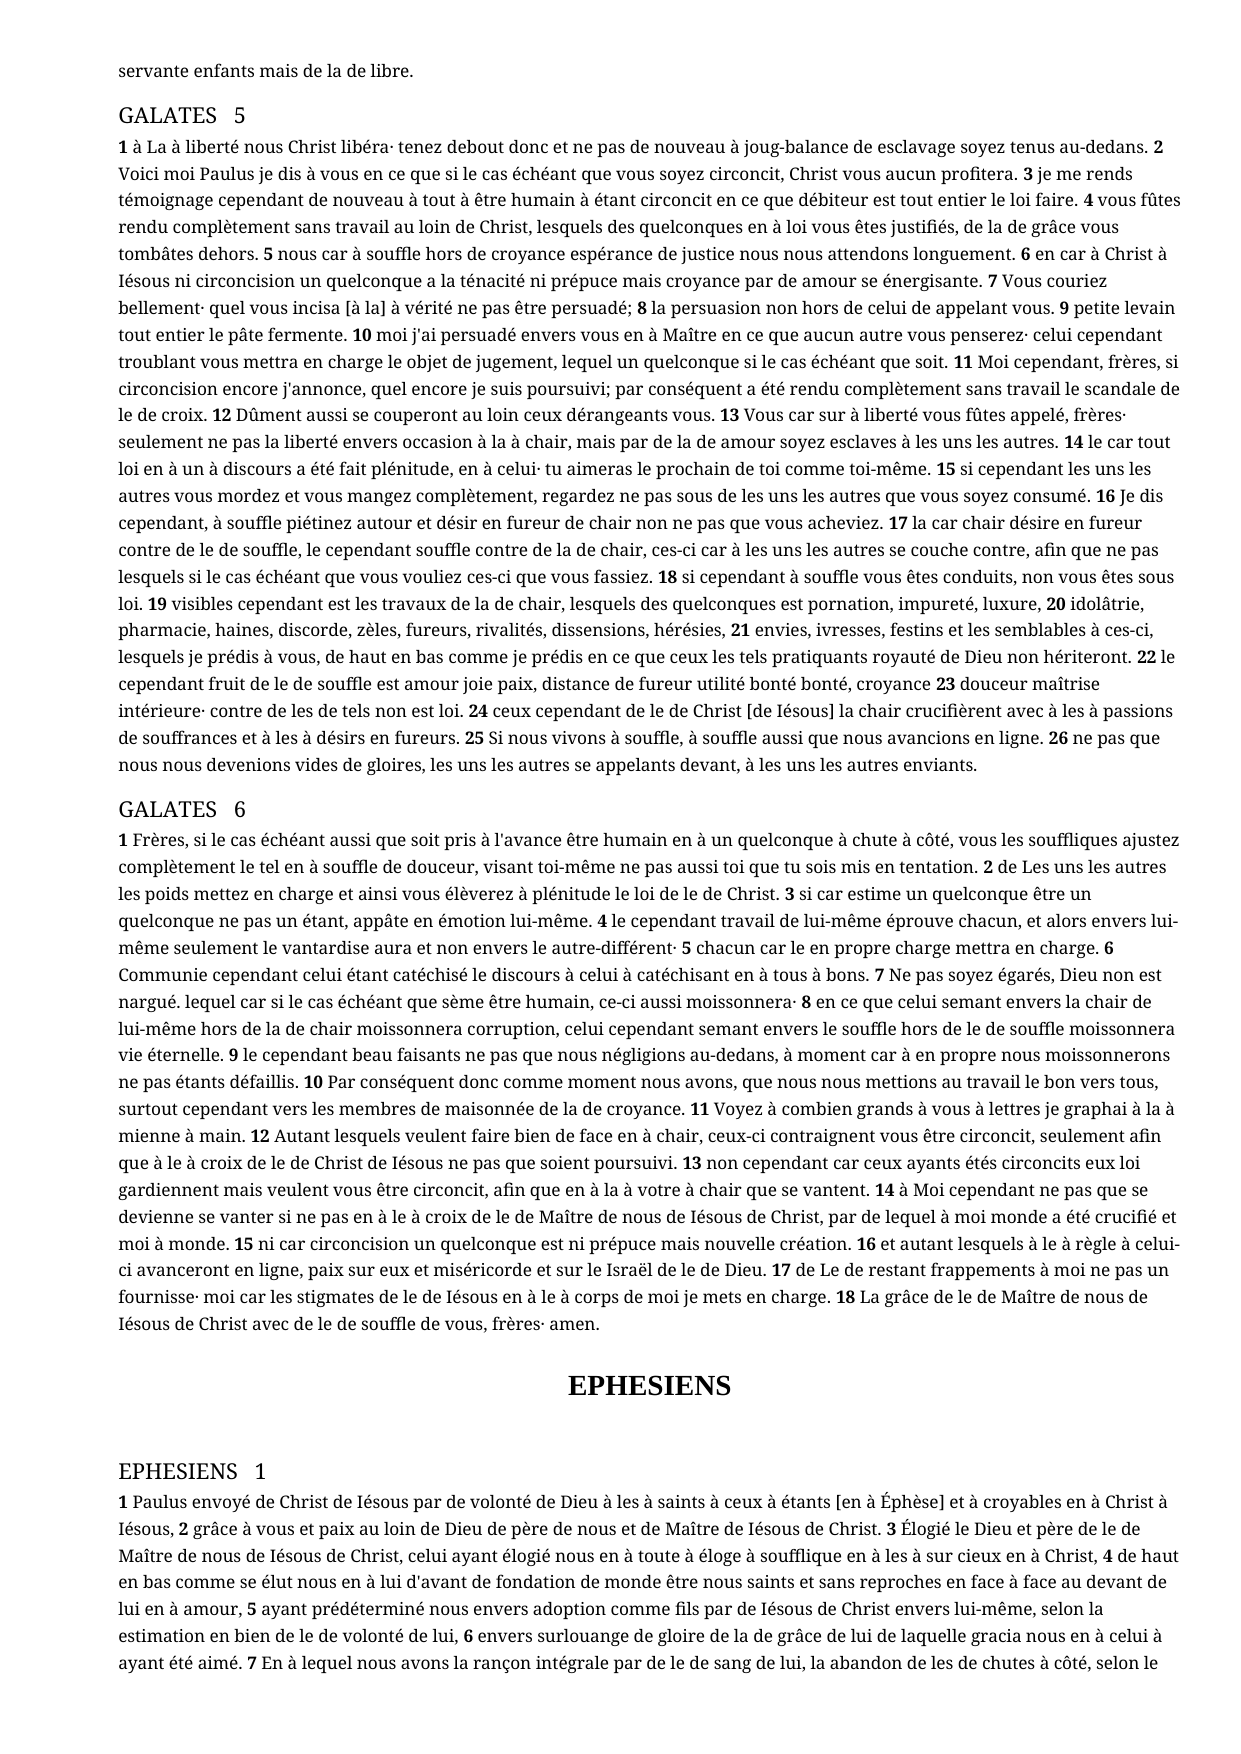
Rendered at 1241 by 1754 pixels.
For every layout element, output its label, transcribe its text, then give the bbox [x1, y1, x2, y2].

text 1 Frères, si le cas échéant aussi que soit pris à l'avance être humain en à un quelconque à chute à côté, vous les souffliques ajustez complètement le tel en à souffle de douceur, visant toi-même ne pas aussi toi que tu sois mis en tentation. 2 de Les uns les autres les poids mettez en charge et ainsi vous élèverez à plénitude le loi de le de Christ. 3 si car estime un quelconque être un quelconque ne pas un étant, appâte en émotion lui-même. 4 le cependant travail de lui-même éprouve chacun, et alors envers lui-même seulement le vantardise aura et non envers le autre-différent· 5 chacun car le en propre charge mettra en charge. 6 Communie cependant celui étant catéchisé le discours à celui à catéchisant en à tous à bons. 7 Ne pas soyez égarés, Dieu non est nargué. lequel car si le cas échéant que sème être humain, ce-ci aussi moissonnera· 8 en ce que celui semant envers la chair de lui-même hors de la de chair moissonnera corruption, celui cependant semant envers le souffle hors de le de souffle moissonnera vie éternelle. 9 le cependant beau faisants ne pas que nous négligions au-dedans, à moment car à en propre nous moissonnerons ne pas étants défaillis. 10 Par conséquent donc comme moment nous avons, que nous nous mettions au travail le bon vers tous, surtout cependant vers les membres de maisonnée de la de croyance. 11 Voyez à combien grands à vous à lettres je graphai à la à mienne à main. 12 Autant lesquels veulent faire bien de face en à chair, ceux-ci contraignent vous être circoncit, seulement afin que à le à croix de le de Christ de Iésous ne pas que soient poursuivi. 13 non cependant car ceux ayants étés circoncits eux loi gardiennent mais veulent vous être circoncit, afin que en à la à votre à chair que se vantent. 14 à Moi cependant ne pas que se devienne se vanter si ne pas en à le à croix de le de Maître de nous de Iésous de Christ, par de lequel à moi monde a été crucifié et moi à monde. 15 ni car circoncision un quelconque est ni prépuce mais nouvelle création. 16 et autant lesquels à le à règle à celui-ci avanceront en ligne, paix sur eux et miséricorde et sur le Israël de le de Dieu. 17 de Le de restant frappements à moi ne pas un fournisse· moi car les stigmates de le de Iésous en à le à corps de moi je mets en charge. 18 La grâce de le de Maître de nous de Iésous de Christ avec de le de souffle de vous, frères· amen. [118, 828, 1181, 1336]
text 1 Paulus envoyé de Christ de Iésous par de volonté de Dieu à les à saints à ceux à étants [en à Éphèse] et à croyables en à Christ à Iésous, 2 grâce à vous et paix au loin de Dieu de père de nous et de Maître de Iésous de Christ. 3 Élogié le Dieu et père de le de Maître de nous de Iésous de Christ, celui ayant élogié nous en à toute à éloge à soufflique en à les à sur cieux en à Christ, 4 de haut en bas comme se élut nous en à lui d'avant de fondation de monde être nous saints et sans reproches en face à face au devant de lui en à amour, 5 ayant prédéterminé nous envers adoption comme fils par de Iésous de Christ envers lui-même, selon la estimation en bien de le de volonté de lui, 6 envers surlouange de gloire de la de grâce de lui de laquelle gracia nous en à celui à ayant été aimé. 7 En à lequel nous avons la rançon intégrale par de le de sang de lui, la abandon de les de chutes à côté, selon le [118, 1490, 1181, 1674]
text GALATES 6 [118, 794, 1181, 824]
text EPHESIENS 1 [118, 1456, 1181, 1486]
text 1 à La à liberté nous Christ libéra· tenez debout donc et ne pas de nouveau à joug-balance de esclavage soyez tenus au-dedans. 2 Voici moi Paulus je dis à vous en ce que si le cas échéant que vous soyez circoncit, Christ vous aucun profitera. 3 je me rends témoignage cependant de nouveau à tout à être humain à étant circoncit en ce que débiteur est tout entier le loi faire. 4 vous fûtes rendu complètement sans travail au loin de Christ, lesquels des quelconques en à loi vous êtes justifiés, de la de grâce vous tombâtes dehors. 5 nous car à souffle hors de croyance espérance de justice nous nous attendons longuement. 6 en car à Christ à Iésous ni circoncision un quelconque a la ténacité ni prépuce mais croyance par de amour se énergisante. 7 Vous couriez bellement· quel vous incisa [à la] à vérité ne pas être persuadé; 8 la persuasion non hors de celui de appelant vous. 9 petite levain tout entier le pâte fermente. 10 moi j'ai persuadé envers vous en à Maître en ce que aucun autre vous penserez· celui cependant troublant vous mettra en charge le objet de jugement, lequel un quelconque si le cas échéant que soit. 11 Moi cependant, frères, si circoncision encore j'annonce, quel encore je suis poursuivi; par conséquent a été rendu complètement sans travail le scandale de le de croix. 12 Dûment aussi se couperont au loin ceux dérangeants vous. 13 Vous car sur à liberté vous fûtes appelé, frères· seulement ne pas la liberté envers occasion à la à chair, mais par de la de amour soyez esclaves à les uns les autres. 14 le car tout loi en à un à discours a été fait plénitude, en à celui· tu aimeras le prochain de toi comme toi-même. 15 si cependant les uns les autres vous mordez et vous mangez complètement, regardez ne pas sous de les uns les autres que vous soyez consumé. 16 Je dis cependant, à souffle piétinez autour et désir en fureur de chair non ne pas que vous acheviez. 17 la car chair désire en fureur contre de le de souffle, le cependant souffle contre de la de chair, ces-ci car à les uns les autres se couche contre, afin que ne pas lesquels si le cas échéant que vous vouliez ces-ci que vous fassiez. 18 si cependant à souffle vous êtes conduits, non vous êtes sous loi. 19 visibles cependant est les travaux de la de chair, lesquels des quelconques est pornation, impureté, luxure, 20 idolâtrie, pharmacie, haines, discorde, zèles, fureurs, rivalités, dissensions, hérésies, 21 envies, ivresses, festins et les semblables à ces-ci, lesquels je prédis à vous, de haut en bas comme je prédis en ce que ceux les tels pratiquants royauté de Dieu non hériteront. 22 le cependant fruit de le de souffle est amour joie paix, distance de fureur utilité bonté bonté, croyance 23 douceur maîtrise intérieure· contre de les de tels non est loi. 24 ceux cependant de le de Christ [de Iésous] la chair crucifièrent avec à les à passions de souffrances et à les à désirs en fureurs. 25 Si nous vivons à souffle, à souffle aussi que nous avancions en ligne. 26 ne pas que nous nous devenions vides de gloires, les uns les autres se appelants devant, à les uns les autres enviants. [118, 135, 1181, 776]
subtitle EPHESIENS [118, 1368, 1181, 1402]
text GALATES 5 [118, 101, 1181, 130]
text servante enfants mais de la de libre. [118, 59, 1181, 82]
